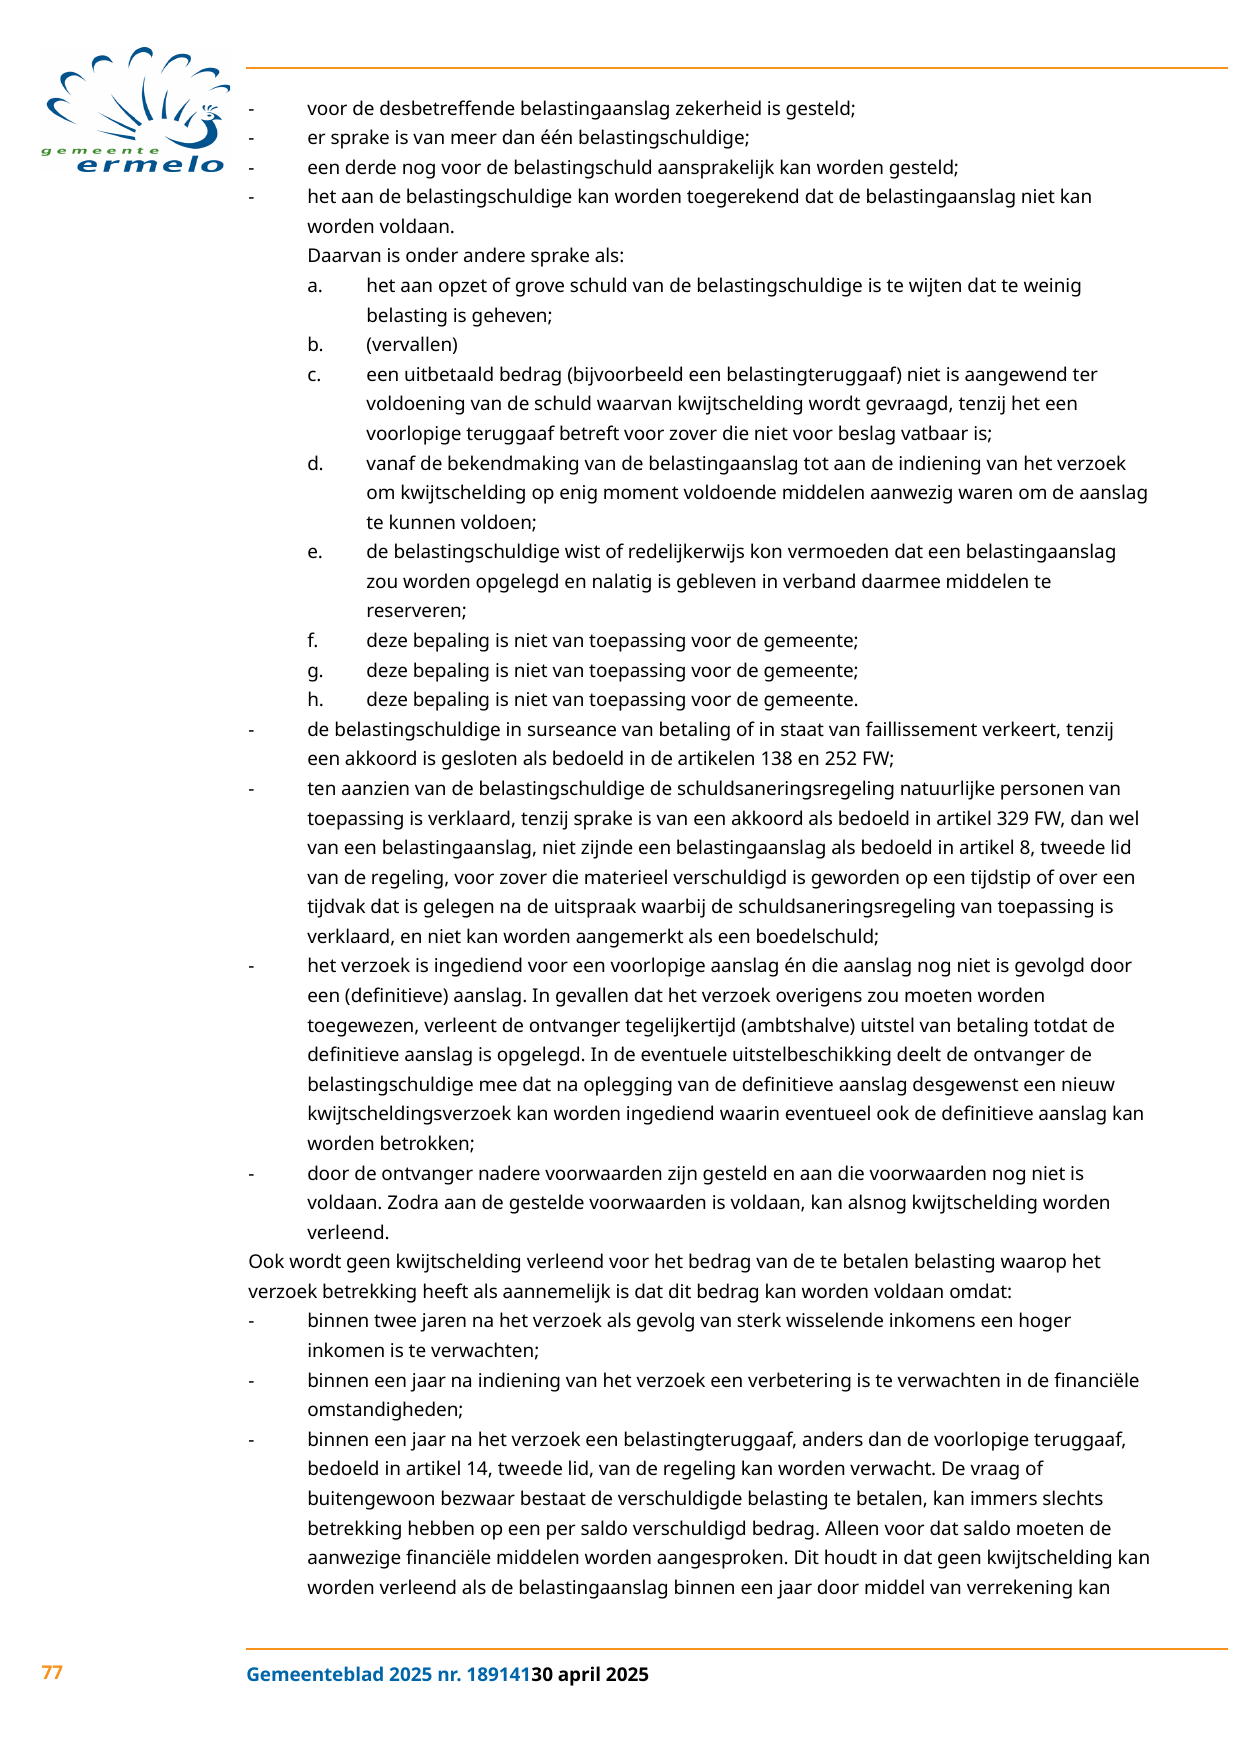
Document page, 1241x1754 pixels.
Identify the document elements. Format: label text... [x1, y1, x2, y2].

list een uitbetaald bedrag (bijvoorbeeld een belastingteruggaaf) niet is aangewend ter voldoening van de schuld waarvan kwijtschelding wordt gevraagd, tenzij het een voorlopige teruggaaf betreft voor zover die niet voor beslag vatbaar is; [307, 361, 1152, 446]
list de belastingschuldige wist of redelijkerwijs kon vermoeden dat een belastingaanslag zou worden opgelegd en nalatig is gebleven in verband daarmee middelen te reserveren; [307, 538, 1152, 623]
list een derde nog voor de belastingschuld aansprakelijk kan worden gesteld; [248, 154, 1152, 180]
list binnen twee jaren na het verzoek als gevolg van sterk wisselende inkomens een hoger inkomen is te verwachten; [248, 1308, 1152, 1363]
picture [41, 47, 231, 172]
text Ook wordt geen kwijtschelding verleend voor het bedrag van de te betalen belasting waarop het verzoek betrekking heeft als aannemelijk is dat dit bedrag kan worden voldaan omdat: [248, 1248, 1152, 1304]
list het verzoek is ingediend voor een voorlopige aanslag én die aanslag nog niet is gevolgd door een (definitieve) aanslag. In gevallen dat het verzoek overigens zou moeten worden toegewezen, verleent de ontvanger tegelijkertijd (ambtshalve) uitstel van betaling totdat de definitieve aanslag is opgelegd. In de eventuele uitstelbeschikking deelt de ontvanger de belastingschuldige mee dat na oplegging van de definitieve aanslag desgewenst een nieuw kwijtscheldingsverzoek kan worden ingediend waarin eventueel ook de definitieve aanslag kan worden betrokken; [248, 953, 1152, 1156]
list deze bepaling is niet van toepassing voor de gemeente; [307, 627, 1152, 653]
list (vervallen) [307, 331, 1152, 357]
list het aan de belastingschuldige kan worden toegerekend dat de belastingaanslag niet kan worden voldaan. [248, 183, 1152, 239]
list vanaf de bekendmaking van de belastingaanslag tot aan de indiening van het verzoek om kwijtschelding op enig moment voldoende middelen aanwezig waren om de aanslag te kunnen voldoen; [307, 450, 1152, 535]
list voor de desbetreffende belastingaanslag zekerheid is gesteld; [248, 95, 1152, 121]
list deze bepaling is niet van toepassing voor de gemeente; [307, 657, 1152, 683]
list de belastingschuldige in surseance van betaling of in staat van faillissement verkeert, tenzij een akkoord is gesloten als bedoeld in de artikelen 138 en 252 FW; [248, 716, 1152, 771]
list binnen een jaar na indiening van het verzoek een verbetering is te verwachten in de financiële omstandigheden; [248, 1367, 1152, 1422]
list er sprake is van meer dan één belastingschuldige; [248, 124, 1152, 150]
list binnen een jaar na het verzoek een belastingteruggaaf, anders dan de voorlopige teruggaaf, bedoeld in artikel 14, tweede lid, van de regeling kan worden verwacht. De vraag of buitengewoon bezwaar bestaat de verschuldigde belasting te betalen, kan immers slechts betrekking hebben op een per saldo verschuldigd bedrag. Alleen voor dat saldo moeten de aanwezige financiële middelen worden aangesproken. Dit houdt in dat geen kwijtschelding kan worden verleend als de belastingaanslag binnen een jaar door middel van verrekening kan [248, 1426, 1152, 1600]
list het aan opzet of grove schuld van de belastingschuldige is te wijten dat te weinig belasting is geheven; [307, 272, 1152, 328]
list deze bepaling is niet van toepassing voor de gemeente. [307, 686, 1152, 712]
list door de ontvanger nadere voorwaarden zijn gesteld en aan die voorwaarden nog niet is voldaan. Zodra aan de gestelde voorwaarden is voldaan, kan alsnog kwijtschelding worden verleend. [248, 1160, 1152, 1245]
list Daarvan is onder andere sprake als: [248, 243, 1152, 268]
list ten aanzien van de belastingschuldige de schuldsaneringsregeling natuurlijke personen van toepassing is verklaard, tenzij sprake is van een akkoord als bedoeld in artikel 329 FW, dan wel van een belastingaanslag, niet zijnde een belastingaanslag als bedoeld in artikel 8, tweede lid van de regeling, voor zover die materieel verschuldigd is geworden op een tijdstip of over een tijdvak dat is gelegen na de uitspraak waarbij de schuldsaneringsregeling van toepassing is verklaard, en niet kan worden aangemerkt als een boedelschuld; [248, 775, 1152, 949]
